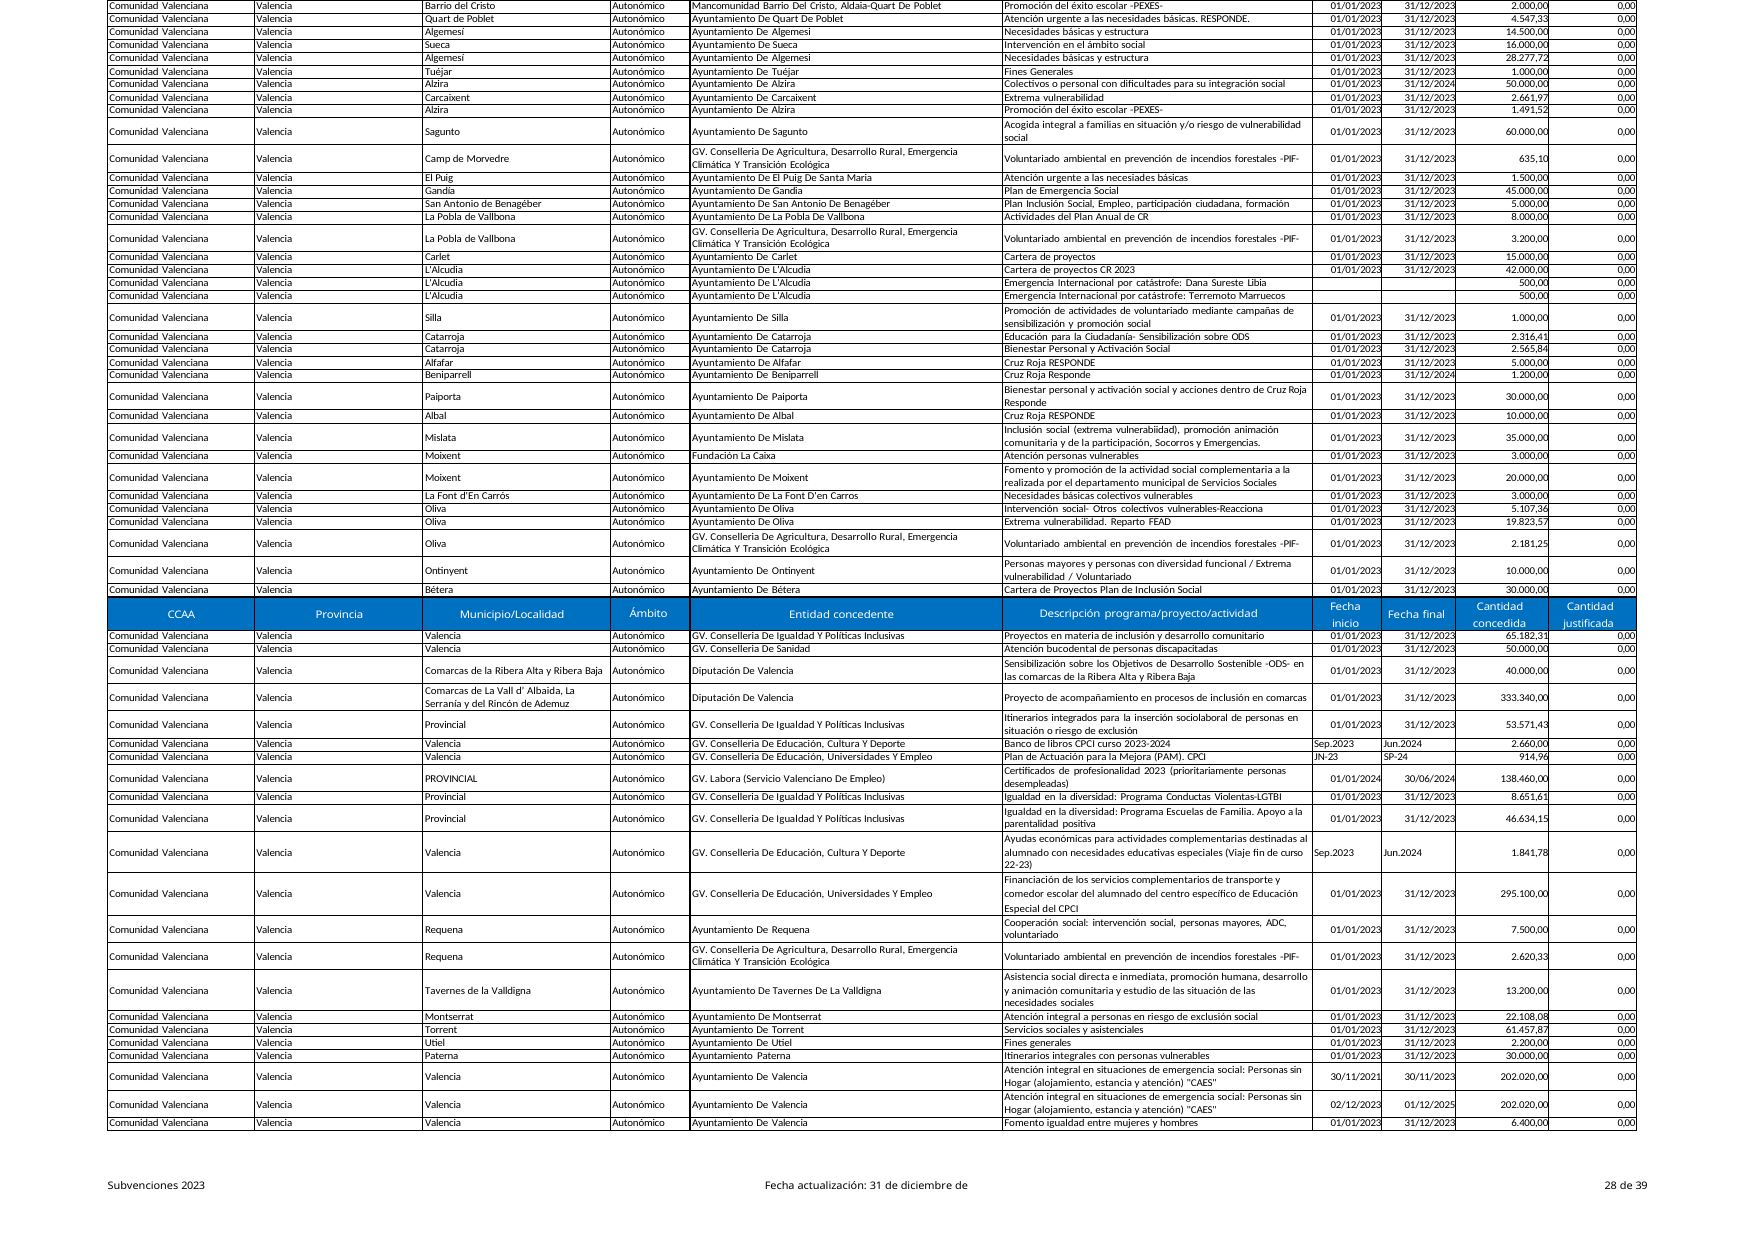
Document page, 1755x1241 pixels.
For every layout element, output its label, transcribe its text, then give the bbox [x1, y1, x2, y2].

table_cell Oliva [423, 530, 610, 556]
table_cell Colectivos o personal con dificultades para su integración social [1003, 79, 1312, 91]
table_cell 914,96 [1456, 752, 1548, 763]
table_cell Valencia [423, 644, 610, 656]
table_cell 31/12/2023 [1382, 1011, 1455, 1023]
table_cell Ayuntamiento De Carcaixent [691, 92, 1002, 104]
table_cell Valencia [255, 832, 422, 872]
table_cell 0,00 [1549, 1024, 1636, 1036]
table_cell Valencia [255, 105, 422, 117]
table_cell 31/12/2023 [1382, 873, 1455, 915]
table_cell Autonómico [611, 304, 689, 330]
table_cell Autonómico [611, 291, 689, 303]
table_cell Valencia [255, 370, 422, 382]
table_cell Comarcas de La Vall d’ Albaida, La Serranía y del Rincón de Ademuz [423, 684, 610, 710]
table_cell Financiación de los servicios complementarios de transporte y comedor escolar del alumnado del centro específico de Educación Especial del CPCI [1003, 873, 1312, 915]
table_cell Mislata [423, 424, 610, 449]
table_cell Intervención social- Otros colectivos vulnerables-Reacciona [1003, 504, 1312, 516]
table_cell Ayuntamiento De Albal [691, 410, 1002, 422]
table_cell Comunidad Valenciana [108, 145, 254, 172]
table_cell Fines Generales [1003, 66, 1312, 78]
table_cell 0,00 [1549, 970, 1636, 1010]
table_cell 2.000,00 [1456, 1, 1548, 13]
table_cell Comunidad Valenciana [108, 424, 254, 449]
table_cell 01/01/2023 [1313, 225, 1381, 251]
table_cell Ayuntamiento De Utiel [691, 1037, 1002, 1049]
table_cell Camp de Morvedre [423, 145, 610, 172]
table_cell GV. Conselleria De Agricultura, Desarrollo Rural, Emergencia Climática Y Transición Ecológica [691, 943, 1002, 969]
table_cell Autonómico [611, 517, 689, 529]
table_cell GV. Conselleria De Educación, Cultura Y Deporte [691, 739, 1002, 751]
table_cell Autonómico [611, 424, 689, 449]
table_cell Valencia [255, 265, 422, 277]
table_cell 0,00 [1549, 1063, 1636, 1089]
table_cell Jun.2024 [1382, 739, 1455, 751]
table_cell 19.823,57 [1456, 517, 1548, 529]
table_cell 31/12/2023 [1382, 464, 1455, 490]
table_cell 01/01/2023 [1313, 711, 1381, 737]
table_cell 01/01/2023 [1313, 1024, 1381, 1036]
table_cell 31/12/2023 [1382, 212, 1455, 224]
table_cell Valencia [423, 832, 610, 872]
table_cell 10.000,00 [1456, 410, 1548, 422]
table_cell 01/01/2023 [1313, 186, 1381, 198]
table_cell 2.316,41 [1456, 331, 1548, 343]
table_cell Cruz Roja RESPONDE [1003, 410, 1312, 422]
table_cell 0,00 [1549, 792, 1636, 804]
table_cell Ayuntamiento De Algemesi [691, 53, 1002, 65]
table_cell 50.000,00 [1456, 79, 1548, 91]
table_cell L'Alcudia [423, 265, 610, 277]
table_header Provincia [255, 598, 422, 630]
table_cell 0,00 [1549, 584, 1636, 596]
table_cell Requena [423, 943, 610, 969]
table_cell La Pobla de Vallbona [423, 225, 610, 251]
table_cell Comunidad Valenciana [108, 173, 254, 184]
table_cell 31/12/2023 [1382, 331, 1455, 343]
table_cell 0,00 [1549, 92, 1636, 104]
table_cell Valencia [255, 278, 422, 290]
table_cell 42.000,00 [1456, 265, 1548, 277]
table_cell Autonómico [611, 491, 689, 503]
table_cell Comunidad Valenciana [108, 1, 254, 13]
table_cell Comunidad Valenciana [108, 1063, 254, 1089]
table_cell Autonómico [611, 278, 689, 290]
table_header Cantidad justificada [1549, 598, 1636, 630]
table_cell Autonómico [611, 1, 689, 13]
table_cell 0,00 [1549, 383, 1636, 409]
table_cell 10.000,00 [1456, 557, 1548, 583]
table_cell Ayuntamiento De El Puig De Santa Maria [691, 173, 1002, 184]
table_cell Valencia [423, 752, 610, 763]
table_cell 0,00 [1549, 1011, 1636, 1023]
table_cell 30/11/2023 [1382, 1063, 1455, 1089]
table_cell 138.460,00 [1456, 765, 1548, 791]
table_cell Comunidad Valenciana [108, 278, 254, 290]
table_cell Autonómico [611, 752, 689, 763]
table_cell 0,00 [1549, 304, 1636, 330]
table_cell 31/12/2023 [1382, 1, 1455, 13]
table_cell Itinerarios integrados para la inserción sociolaboral de personas en situación o riesgo de exclusión [1003, 711, 1312, 737]
table_cell Comunidad Valenciana [108, 517, 254, 529]
table_cell [1313, 278, 1381, 290]
table_cell 31/12/2023 [1382, 504, 1455, 516]
table_cell Autonómico [611, 464, 689, 490]
table_cell 0,00 [1549, 66, 1636, 78]
table_cell Valencia [255, 225, 422, 251]
table_cell Ayuntamiento De San Antonio De Benagéber [691, 199, 1002, 211]
table_cell Gandía [423, 186, 610, 198]
table_cell Ayuntamiento De Catarroja [691, 331, 1002, 343]
table_cell Valencia [255, 1063, 422, 1089]
table_cell 31/12/2023 [1382, 557, 1455, 583]
table_cell 0,00 [1549, 752, 1636, 763]
table_cell Valencia [255, 873, 422, 915]
table_cell Autonómico [611, 225, 689, 251]
table_cell Atención integral en situaciones de emergencia social: Personas sin Hogar (alojamiento, estancia y atención) "CAES" [1003, 1091, 1312, 1117]
table_cell 0,00 [1549, 186, 1636, 198]
table_cell 01/01/2023 [1313, 657, 1381, 683]
table_cell Necesidades básicas y estructura [1003, 27, 1312, 39]
table_cell Valencia [255, 584, 422, 596]
table_cell 0,00 [1549, 530, 1636, 556]
table_cell 0,00 [1549, 504, 1636, 516]
table_cell 01/01/2023 [1313, 331, 1381, 343]
table_cell 01/01/2023 [1313, 66, 1381, 78]
table_cell San Antonio de Benagéber [423, 199, 610, 211]
table_cell Atención bucodental de personas discapacitadas [1003, 644, 1312, 656]
table_cell Valencia [255, 92, 422, 104]
table_cell GV. Conselleria De Agricultura, Desarrollo Rural, Emergencia Climática Y Transición Ecológica [691, 145, 1002, 172]
table_cell 01/01/2023 [1313, 970, 1381, 1010]
table_cell 16.000,00 [1456, 40, 1548, 52]
table_cell Comunidad Valenciana [108, 265, 254, 277]
table_cell Ayuntamiento De Tuéjar [691, 66, 1002, 78]
table_cell 0,00 [1549, 464, 1636, 490]
table_cell Valencia [423, 1118, 610, 1130]
table_cell 01/01/2023 [1313, 1037, 1381, 1049]
table_cell 31/12/2023 [1382, 424, 1455, 449]
table_cell Valencia [255, 916, 422, 942]
table_cell Valencia [255, 304, 422, 330]
table_cell Valencia [255, 557, 422, 583]
table_cell Ayuntamiento De Alzira [691, 79, 1002, 91]
table_cell Utiel [423, 1037, 610, 1049]
table_cell Sueca [423, 40, 610, 52]
table_cell 0,00 [1549, 424, 1636, 449]
table_cell Valencia [423, 631, 610, 643]
table_cell 31/12/2023 [1382, 66, 1455, 78]
table_cell Ayuntamiento De Tavernes De La Valldigna [691, 970, 1002, 1010]
table_cell Valencia [255, 517, 422, 529]
table_cell Autonómico [611, 684, 689, 710]
table_cell 4.547,33 [1456, 14, 1548, 26]
table_cell Autonómico [611, 657, 689, 683]
table_cell 31/12/2023 [1382, 105, 1455, 117]
table_cell Autonómico [611, 451, 689, 463]
table_cell 0,00 [1549, 1, 1636, 13]
table_cell Comunidad Valenciana [108, 252, 254, 264]
table_cell GV. Conselleria De Igualdad Y Políticas Inclusivas [691, 711, 1002, 737]
table_cell 01/01/2023 [1313, 517, 1381, 529]
table_cell 31/12/2023 [1382, 145, 1455, 172]
table_cell 0,00 [1549, 873, 1636, 915]
table_cell GV. Conselleria De Igualdad Y Políticas Inclusivas [691, 631, 1002, 643]
table_cell Diputación De Valencia [691, 684, 1002, 710]
table_cell 0,00 [1549, 832, 1636, 872]
table_cell Autonómico [611, 105, 689, 117]
table_cell Autonómico [611, 1050, 689, 1062]
table_cell 31/12/2023 [1382, 410, 1455, 422]
table_cell 01/12/2025 [1382, 1091, 1455, 1117]
table_cell Ayuntamiento De Moixent [691, 464, 1002, 490]
table_cell Moixent [423, 451, 610, 463]
table_cell 0,00 [1549, 370, 1636, 382]
table_cell 2.620,33 [1456, 943, 1548, 969]
table_cell 0,00 [1549, 79, 1636, 91]
table_cell Valencia [255, 451, 422, 463]
table_cell 31/12/2023 [1382, 27, 1455, 39]
table_cell Valencia [255, 357, 422, 369]
table_cell Valencia [255, 212, 422, 224]
table_cell Oliva [423, 504, 610, 516]
table_cell 202.020,00 [1456, 1063, 1548, 1089]
table_cell Fomento igualdad entre mujeres y hombres [1003, 1118, 1312, 1130]
table_cell Autonómico [611, 145, 689, 172]
table_cell Fomento y promoción de la actividad social complementaria a la realizada por el departamento municipal de Servicios Sociales [1003, 464, 1312, 490]
table_cell 01/01/2023 [1313, 27, 1381, 39]
table_cell Autonómico [611, 530, 689, 556]
table_cell Autonómico [611, 66, 689, 78]
table_cell Alfafar [423, 357, 610, 369]
table_cell 0,00 [1549, 40, 1636, 52]
table_cell Ayudas económicas para actividades complementarias destinadas al alumnado con necesidades educativas especiales (Viaje fin de curso 22-23) [1003, 832, 1312, 872]
table_cell Comunidad Valenciana [108, 491, 254, 503]
table_cell 0,00 [1549, 118, 1636, 144]
table_cell 01/01/2023 [1313, 530, 1381, 556]
table_cell 1.200,00 [1456, 370, 1548, 382]
table_cell Atención integral a personas en riesgo de exclusión social [1003, 1011, 1312, 1023]
table_cell Voluntariado ambiental en prevención de incendios forestales -PIF- [1003, 225, 1312, 251]
table_cell Autonómico [611, 92, 689, 104]
table_cell Ayuntamiento De Carlet [691, 252, 1002, 264]
table_cell [1313, 291, 1381, 303]
table_cell Ayuntamiento De Torrent [691, 1024, 1002, 1036]
table_cell Autonómico [611, 265, 689, 277]
table_cell GV. Labora (Servicio Valenciano De Empleo) [691, 765, 1002, 791]
table_cell 30.000,00 [1456, 584, 1548, 596]
table_cell Ayuntamiento De Silla [691, 304, 1002, 330]
table_cell 31/12/2023 [1382, 1050, 1455, 1062]
table_cell PROVINCIAL [423, 765, 610, 791]
table_cell Comunidad Valenciana [108, 739, 254, 751]
table_cell Ayuntamiento Paterna [691, 1050, 1002, 1062]
table_cell 0,00 [1549, 684, 1636, 710]
table_header Cantidad concedida [1456, 598, 1548, 630]
table_cell Autonómico [611, 357, 689, 369]
table_cell 01/01/2023 [1313, 14, 1381, 26]
table_cell Valencia [255, 805, 422, 831]
table_cell Autonómico [611, 916, 689, 942]
table_cell Autonómico [611, 970, 689, 1010]
table_cell Autonómico [611, 805, 689, 831]
table_cell 01/01/2023 [1313, 1050, 1381, 1062]
table_cell 295.100,00 [1456, 873, 1548, 915]
table_cell Autonómico [611, 631, 689, 643]
table_cell Valencia [255, 765, 422, 791]
table_cell Ayuntamiento De Valencia [691, 1118, 1002, 1130]
table_cell Intervención en el ámbito social [1003, 40, 1312, 52]
table_cell Valencia [255, 199, 422, 211]
table_cell JN-23 [1313, 752, 1381, 763]
table_cell Asistencia social directa e inmediata, promoción humana, desarrollo y animación comunitaria y estudio de las situación de las necesidades sociales [1003, 970, 1312, 1010]
table_cell Valencia [255, 331, 422, 343]
table_cell 30.000,00 [1456, 383, 1548, 409]
table_cell 01/01/2023 [1313, 410, 1381, 422]
table_cell Comunidad Valenciana [108, 684, 254, 710]
table_cell Extrema vulnerabilidad. Reparto FEAD [1003, 517, 1312, 529]
table_cell Comunidad Valenciana [108, 631, 254, 643]
table_cell Autonómico [611, 1024, 689, 1036]
table_cell Valencia [255, 491, 422, 503]
table_cell Valencia [255, 1050, 422, 1062]
table_cell Ayuntamiento De Valencia [691, 1091, 1002, 1117]
table_cell Comunidad Valenciana [108, 66, 254, 78]
table_cell Comunidad Valenciana [108, 225, 254, 251]
table_cell Autonómico [611, 792, 689, 804]
table_cell Comunidad Valenciana [108, 557, 254, 583]
table_cell 0,00 [1549, 765, 1636, 791]
table_cell Comunidad Valenciana [108, 657, 254, 683]
table_cell 01/01/2023 [1313, 344, 1381, 356]
table_cell Comunidad Valenciana [108, 805, 254, 831]
table_cell 31/12/2023 [1382, 92, 1455, 104]
table_cell 31/12/2023 [1382, 684, 1455, 710]
table_cell Autonómico [611, 212, 689, 224]
table_cell Autonómico [611, 186, 689, 198]
table_cell 22.108,08 [1456, 1011, 1548, 1023]
table_cell 31/12/2023 [1382, 631, 1455, 643]
table_cell Provincial [423, 792, 610, 804]
table_cell 0,00 [1549, 1118, 1636, 1130]
table_cell 01/01/2023 [1313, 873, 1381, 915]
table_cell Valencia [255, 1091, 422, 1117]
table_cell 0,00 [1549, 291, 1636, 303]
table_cell Comunidad Valenciana [108, 1050, 254, 1062]
table_cell Comunidad Valenciana [108, 344, 254, 356]
table_cell Voluntariado ambiental en prevención de incendios forestales -PIF- [1003, 943, 1312, 969]
table_cell 13.200,00 [1456, 970, 1548, 1010]
table_cell 0,00 [1549, 53, 1636, 65]
table_cell 31/12/2023 [1382, 225, 1455, 251]
table_cell Ayuntamiento De Ontinyent [691, 557, 1002, 583]
table_header Entidad concedente [691, 598, 1002, 630]
table_cell Ayuntamiento De Beniparrell [691, 370, 1002, 382]
table_cell 5.000,00 [1456, 357, 1548, 369]
table_cell Ayuntamiento De Gandia [691, 186, 1002, 198]
table_cell 0,00 [1549, 631, 1636, 643]
table_cell 0,00 [1549, 252, 1636, 264]
table_cell 01/01/2023 [1313, 451, 1381, 463]
table_cell Comunidad Valenciana [108, 451, 254, 463]
table_cell 01/01/2023 [1313, 557, 1381, 583]
table_cell Valencia [255, 344, 422, 356]
table_cell L'Alcudia [423, 291, 610, 303]
table_cell Valencia [255, 504, 422, 516]
table_cell 01/01/2023 [1313, 491, 1381, 503]
table_cell 6.400,00 [1456, 1118, 1548, 1130]
table_cell Comunidad Valenciana [108, 765, 254, 791]
table_cell Comunidad Valenciana [108, 832, 254, 872]
table_cell Promoción del éxito escolar -PEXES- [1003, 1, 1312, 13]
table_header CCAA [108, 598, 254, 630]
table_cell Proyecto de acompañamiento en procesos de inclusión en comarcas [1003, 684, 1312, 710]
table_cell Comunidad Valenciana [108, 1024, 254, 1036]
table_cell Valencia [255, 79, 422, 91]
table_cell 01/01/2023 [1313, 304, 1381, 330]
table_cell Valencia [255, 1, 422, 13]
table_cell Autonómico [611, 739, 689, 751]
table_cell 500,00 [1456, 291, 1548, 303]
table_cell Paterna [423, 1050, 610, 1062]
table_cell Sep.2023 [1313, 832, 1381, 872]
table_cell 0,00 [1549, 331, 1636, 343]
table_cell 31/12/2023 [1382, 1118, 1455, 1130]
table_cell Algemesí [423, 53, 610, 65]
table_cell Autonómico [611, 873, 689, 915]
table_cell Autonómico [611, 173, 689, 184]
table_cell 01/01/2023 [1313, 40, 1381, 52]
table_cell Valencia [423, 873, 610, 915]
table_cell Tavernes de la Valldigna [423, 970, 610, 1010]
table_cell Educación para la Ciudadanía- Sensibilización sobre ODS [1003, 331, 1312, 343]
table_cell Cartera de Proyectos Plan de Inclusión Social [1003, 584, 1312, 596]
table_cell 31/12/2023 [1382, 344, 1455, 356]
table_cell Atención personas vulnerables [1003, 451, 1312, 463]
table_cell 01/01/2023 [1313, 79, 1381, 91]
table_cell 0,00 [1549, 1091, 1636, 1117]
table_cell Comunidad Valenciana [108, 212, 254, 224]
table_cell 0,00 [1549, 212, 1636, 224]
table_cell Ayuntamiento De Valencia [691, 1063, 1002, 1089]
table_cell Comunidad Valenciana [108, 1011, 254, 1023]
table_cell Valencia [255, 970, 422, 1010]
table_cell 31/12/2023 [1382, 265, 1455, 277]
table_cell 14.500,00 [1456, 27, 1548, 39]
table_cell Valencia [255, 53, 422, 65]
table_cell 01/01/2023 [1313, 265, 1381, 277]
table_cell 01/01/2023 [1313, 684, 1381, 710]
table_cell 500,00 [1456, 278, 1548, 290]
table_cell Montserrat [423, 1011, 610, 1023]
table_cell Torrent [423, 1024, 610, 1036]
table_cell Valencia [423, 1063, 610, 1089]
table_cell Ayuntamiento De Montserrat [691, 1011, 1002, 1023]
table_cell Valencia [255, 173, 422, 184]
table_cell 31/12/2023 [1382, 517, 1455, 529]
table_cell 31/12/2023 [1382, 792, 1455, 804]
table_cell GV. Conselleria De Agricultura, Desarrollo Rural, Emergencia Climática Y Transición Ecológica [691, 530, 1002, 556]
table_cell 31/12/2023 [1382, 357, 1455, 369]
table_cell Cartera de proyectos [1003, 252, 1312, 264]
table_cell [1382, 278, 1455, 290]
table_cell Valencia [255, 424, 422, 449]
table_cell Catarroja [423, 331, 610, 343]
table_cell Valencia [255, 66, 422, 78]
table_cell 01/01/2023 [1313, 792, 1381, 804]
table_cell 60.000,00 [1456, 118, 1548, 144]
table_cell 01/01/2023 [1313, 916, 1381, 942]
table_cell 0,00 [1549, 278, 1636, 290]
table_cell Autonómico [611, 331, 689, 343]
table_cell Autonómico [611, 40, 689, 52]
table_cell Comunidad Valenciana [108, 752, 254, 763]
table_cell Ayuntamiento De L’Alcudia [691, 265, 1002, 277]
table_cell Comunidad Valenciana [108, 1091, 254, 1117]
table_cell Valencia [255, 739, 422, 751]
table_cell 1.000,00 [1456, 304, 1548, 330]
table_cell 01/01/2023 [1313, 584, 1381, 596]
table_cell Emergencia Internacional por catástrofe: Terremoto Marruecos [1003, 291, 1312, 303]
table_cell Valencia [255, 291, 422, 303]
table_cell Comunidad Valenciana [108, 304, 254, 330]
table_cell 0,00 [1549, 657, 1636, 683]
table_cell Cruz Roja RESPONDE [1003, 357, 1312, 369]
table_cell Valencia [255, 40, 422, 52]
table_cell 31/12/2023 [1382, 805, 1455, 831]
table_cell Comunidad Valenciana [108, 530, 254, 556]
table_cell 3.000,00 [1456, 491, 1548, 503]
table_cell 31/12/2023 [1382, 711, 1455, 737]
table_cell 31/12/2023 [1382, 173, 1455, 184]
table_cell 65.182,31 [1456, 631, 1548, 643]
table_cell Autonómico [611, 1118, 689, 1130]
table_cell 31/12/2023 [1382, 118, 1455, 144]
table_cell Personas mayores y personas con diversidad funcional / Extrema vulnerabilidad / Voluntariado [1003, 557, 1312, 583]
table_cell GV. Conselleria De Educación, Universidades Y Empleo [691, 873, 1002, 915]
table_cell Algemesí [423, 27, 610, 39]
table_cell Autonómico [611, 1037, 689, 1049]
table_cell 1.491,52 [1456, 105, 1548, 117]
table_cell GV. Conselleria De Sanidad [691, 644, 1002, 656]
table_cell Itinerarios integrales con personas vulnerables [1003, 1050, 1312, 1062]
table_cell 31/12/2024 [1382, 79, 1455, 91]
table_cell 8.000,00 [1456, 212, 1548, 224]
table_cell 0,00 [1549, 344, 1636, 356]
table_cell Valencia [255, 464, 422, 490]
table_cell Autonómico [611, 832, 689, 872]
table_cell Comunidad Valenciana [108, 1118, 254, 1130]
table_cell 31/12/2023 [1382, 53, 1455, 65]
table_cell Sep.2023 [1313, 739, 1381, 751]
table_cell 2.181,25 [1456, 530, 1548, 556]
table_cell 01/01/2023 [1313, 644, 1381, 656]
table_header Ámbito [611, 598, 689, 630]
table_cell Comunidad Valenciana [108, 105, 254, 117]
table_cell Actividades del Plan Anual de CR [1003, 212, 1312, 224]
table_cell 01/01/2023 [1313, 53, 1381, 65]
table_cell Autonómico [611, 557, 689, 583]
table_cell 01/01/2023 [1313, 1118, 1381, 1130]
table_cell 31/12/2023 [1382, 252, 1455, 264]
table_cell Silla [423, 304, 610, 330]
table_cell 0,00 [1549, 14, 1636, 26]
table_header Descripción programa/proyecto/actividad [1003, 598, 1312, 630]
table_cell Banco de libros CPCI curso 2023-2024 [1003, 739, 1312, 751]
table_cell Atención urgente a las necesiades básicas [1003, 173, 1312, 184]
table_cell Voluntariado ambiental en prevención de incendios forestales -PIF- [1003, 145, 1312, 172]
table_cell 01/01/2023 [1313, 370, 1381, 382]
table_cell Emergencia Internacional por catástrofe: Dana Sureste Libia [1003, 278, 1312, 290]
table_cell Comunidad Valenciana [108, 970, 254, 1010]
table_cell Ayuntamiento De Oliva [691, 504, 1002, 516]
table_cell Autonómico [611, 370, 689, 382]
table_cell Autonómico [611, 252, 689, 264]
table_cell Plan Inclusión Social, Empleo, participación ciudadana, formación [1003, 199, 1312, 211]
table_cell Ontinyent [423, 557, 610, 583]
table_cell 1.500,00 [1456, 173, 1548, 184]
table_cell Comunidad Valenciana [108, 792, 254, 804]
table_cell Ayuntamiento De Sueca [691, 40, 1002, 52]
table_cell Proyectos en materia de inclusión y desarrollo comunitario [1003, 631, 1312, 643]
table_cell Valencia [255, 752, 422, 763]
table_cell Comunidad Valenciana [108, 186, 254, 198]
table_cell 01/01/2023 [1313, 1011, 1381, 1023]
table_cell 31/12/2023 [1382, 186, 1455, 198]
table_cell Cruz Roja Responde [1003, 370, 1312, 382]
table_cell 31/12/2023 [1382, 40, 1455, 52]
table_cell Quart de Poblet [423, 14, 610, 26]
table_cell 0,00 [1549, 105, 1636, 117]
table_cell Comunidad Valenciana [108, 331, 254, 343]
table_cell 31/12/2023 [1382, 383, 1455, 409]
table_cell 01/01/2023 [1313, 105, 1381, 117]
table_cell 31/12/2023 [1382, 1037, 1455, 1049]
table_cell Valencia [255, 530, 422, 556]
table_cell Voluntariado ambiental en prevención de incendios forestales -PIF- [1003, 530, 1312, 556]
table_cell Atención integral en situaciones de emergencia social: Personas sin Hogar (alojamiento, estancia y atención) "CAES" [1003, 1063, 1312, 1089]
table_cell 0,00 [1549, 805, 1636, 831]
table_cell 01/01/2023 [1313, 92, 1381, 104]
table_cell Beniparrell [423, 370, 610, 382]
table_cell 01/01/2023 [1313, 357, 1381, 369]
table_cell Valencia [255, 252, 422, 264]
table_cell [1382, 291, 1455, 303]
table_cell Comunidad Valenciana [108, 504, 254, 516]
table_cell Valencia [255, 792, 422, 804]
table_cell Barrio del Cristo [423, 1, 610, 13]
table_cell Comunidad Valenciana [108, 383, 254, 409]
table_cell 1.841,78 [1456, 832, 1548, 872]
table_cell 0,00 [1549, 27, 1636, 39]
table_cell Catarroja [423, 344, 610, 356]
table_cell Autonómico [611, 584, 689, 596]
table_cell 31/12/2023 [1382, 970, 1455, 1010]
table_cell Comunidad Valenciana [108, 644, 254, 656]
table_cell 35.000,00 [1456, 424, 1548, 449]
table_header Fecha inicio [1313, 598, 1381, 630]
table_cell Ayuntamiento De Requena [691, 916, 1002, 942]
table_cell 2.200,00 [1456, 1037, 1548, 1049]
table_cell Plan de Actuación para la Mejora (PAM). CPCI [1003, 752, 1312, 763]
table_cell Autonómico [611, 344, 689, 356]
table_cell Ayuntamiento De Catarroja [691, 344, 1002, 356]
table_cell 30.000,00 [1456, 1050, 1548, 1062]
table_cell 30/06/2024 [1382, 765, 1455, 791]
table_cell 31/12/2023 [1382, 1024, 1455, 1036]
table_cell Autonómico [611, 1063, 689, 1089]
table_cell 31/12/2023 [1382, 304, 1455, 330]
table_header Fecha final [1382, 598, 1455, 630]
table_cell Valencia [255, 27, 422, 39]
table_cell Atención urgente a las necesidades básicas. RESPONDE. [1003, 14, 1312, 26]
table_cell Valencia [255, 1011, 422, 1023]
table_cell 0,00 [1549, 265, 1636, 277]
table_cell Ayuntamiento De Mislata [691, 424, 1002, 449]
table_cell 01/01/2023 [1313, 943, 1381, 969]
table_cell Necesidades básicas colectivos vulnerables [1003, 491, 1312, 503]
table_cell Autonómico [611, 1011, 689, 1023]
table_cell 01/01/2023 [1313, 252, 1381, 264]
table_cell Comunidad Valenciana [108, 291, 254, 303]
table_cell 0,00 [1549, 145, 1636, 172]
table_cell 61.457,87 [1456, 1024, 1548, 1036]
table_cell Cooperación social: intervención social, personas mayores, ADC, voluntariado [1003, 916, 1312, 942]
table_cell 1.000,00 [1456, 66, 1548, 78]
table_cell Valencia [423, 1091, 610, 1117]
table_cell Acogida integral a familias en situación y/o riesgo de vulnerabilidad social [1003, 118, 1312, 144]
table_cell Provincial [423, 711, 610, 737]
table_cell 0,00 [1549, 173, 1636, 184]
table_cell Valencia [255, 631, 422, 643]
table_cell Autonómico [611, 1091, 689, 1117]
table_cell Oliva [423, 517, 610, 529]
table_cell 40.000,00 [1456, 657, 1548, 683]
table_cell Comunidad Valenciana [108, 27, 254, 39]
table_cell 01/01/2023 [1313, 199, 1381, 211]
table_cell Comunidad Valenciana [108, 92, 254, 104]
table_cell Valencia [255, 684, 422, 710]
table_cell Valencia [423, 739, 610, 751]
table_cell 31/12/2023 [1382, 530, 1455, 556]
table_cell 01/01/2023 [1313, 504, 1381, 516]
table_cell 53.571,43 [1456, 711, 1548, 737]
table_cell Valencia [255, 943, 422, 969]
table_cell Autonómico [611, 53, 689, 65]
table_cell Comarcas de la Ribera Alta y Ribera Baja [423, 657, 610, 683]
table_cell Comunidad Valenciana [108, 79, 254, 91]
table_cell Bienestar personal y activación social y acciones dentro de Cruz Roja Responde [1003, 383, 1312, 409]
table_cell 01/01/2023 [1313, 383, 1381, 409]
table_cell Igualdad en la diversidad: Programa Escuelas de Familia. Apoyo a la parentalidad positiva [1003, 805, 1312, 831]
table_cell 2.661,97 [1456, 92, 1548, 104]
table_cell Comunidad Valenciana [108, 916, 254, 942]
table_cell 0,00 [1549, 557, 1636, 583]
table_cell 3.200,00 [1456, 225, 1548, 251]
table_cell Ayuntamiento De Alfafar [691, 357, 1002, 369]
table_cell 01/01/2023 [1313, 631, 1381, 643]
table_cell 0,00 [1549, 1037, 1636, 1049]
table_cell 31/12/2023 [1382, 584, 1455, 596]
table_cell Autonómico [611, 644, 689, 656]
table_cell 0,00 [1549, 357, 1636, 369]
table_cell Fines generales [1003, 1037, 1312, 1049]
table_cell Comunidad Valenciana [108, 1037, 254, 1049]
table_cell Autonómico [611, 199, 689, 211]
table_cell 0,00 [1549, 1050, 1636, 1062]
table_cell Comunidad Valenciana [108, 118, 254, 144]
table_cell La Pobla de Vallbona [423, 212, 610, 224]
table_cell Autonómico [611, 79, 689, 91]
table_cell Inclusión social (extrema vulnerabiidad), promoción animación comunitaria y de la participación, Socorros y Emergencias. [1003, 424, 1312, 449]
table_cell GV. Conselleria De Agricultura, Desarrollo Rural, Emergencia Climática Y Transición Ecológica [691, 225, 1002, 251]
table_cell Igualdad en la diversidad: Programa Conductas Violentas-LGTBI [1003, 792, 1312, 804]
table_cell 01/01/2023 [1313, 145, 1381, 172]
table_cell Autonómico [611, 118, 689, 144]
table_cell 01/01/2023 [1313, 212, 1381, 224]
table_cell 20.000,00 [1456, 464, 1548, 490]
table_cell 2.565,84 [1456, 344, 1548, 356]
table_cell Comunidad Valenciana [108, 370, 254, 382]
table_cell Autonómico [611, 410, 689, 422]
table_cell Ayuntamiento De Bétera [691, 584, 1002, 596]
table_cell Valencia [255, 383, 422, 409]
table_cell 46.634,15 [1456, 805, 1548, 831]
table_cell Valencia [255, 1037, 422, 1049]
table_cell L'Alcudia [423, 278, 610, 290]
table_cell 01/01/2023 [1313, 1, 1381, 13]
table_cell GV. Conselleria De Igualdad Y Políticas Inclusivas [691, 805, 1002, 831]
table_cell Comunidad Valenciana [108, 873, 254, 915]
table_cell 01/01/2023 [1313, 173, 1381, 184]
table_cell 0,00 [1549, 410, 1636, 422]
table_cell Mancomunidad Barrio Del Cristo, Aldaia-Quart De Poblet [691, 1, 1002, 13]
table_cell Valencia [255, 1024, 422, 1036]
table_cell 31/12/2024 [1382, 370, 1455, 382]
table_cell Comunidad Valenciana [108, 464, 254, 490]
table_cell 31/12/2023 [1382, 916, 1455, 942]
table_cell Autonómico [611, 711, 689, 737]
table_cell 333.340,00 [1456, 684, 1548, 710]
table_cell 31/12/2023 [1382, 199, 1455, 211]
table_cell 01/01/2024 [1313, 765, 1381, 791]
table_cell Comunidad Valenciana [108, 711, 254, 737]
table_cell 0,00 [1549, 225, 1636, 251]
table_cell Valencia [255, 657, 422, 683]
table_cell Comunidad Valenciana [108, 40, 254, 52]
table_cell 01/01/2023 [1313, 118, 1381, 144]
table_cell Provincial [423, 805, 610, 831]
table_cell Autonómico [611, 765, 689, 791]
table_cell Servicios sociales y asistenciales [1003, 1024, 1312, 1036]
table_cell 0,00 [1549, 916, 1636, 942]
table_cell Alzira [423, 105, 610, 117]
table_cell Autonómico [611, 504, 689, 516]
table_cell 0,00 [1549, 943, 1636, 969]
table_cell GV. Conselleria De Igualdad Y Políticas Inclusivas [691, 792, 1002, 804]
table_cell Carcaixent [423, 92, 610, 104]
table_cell 5.107,36 [1456, 504, 1548, 516]
table_cell Valencia [255, 14, 422, 26]
table_cell 2.660,00 [1456, 739, 1548, 751]
table_cell Ayuntamiento De Algemesi [691, 27, 1002, 39]
table_cell Certificados de profesionalidad 2023 (prioritariamente personas desempleadas) [1003, 765, 1312, 791]
table_cell Autonómico [611, 383, 689, 409]
table_cell Paiporta [423, 383, 610, 409]
table_cell 8.651,61 [1456, 792, 1548, 804]
table_cell Tuéjar [423, 66, 610, 78]
table_cell Valencia [255, 644, 422, 656]
table_cell 3.000,00 [1456, 451, 1548, 463]
table_cell GV. Conselleria De Educación, Universidades Y Empleo [691, 752, 1002, 763]
table_cell Comunidad Valenciana [108, 584, 254, 596]
table_cell 15.000,00 [1456, 252, 1548, 264]
table_cell Ayuntamiento De Paiporta [691, 383, 1002, 409]
table_cell Ayuntamiento De L’Alcudia [691, 291, 1002, 303]
table_cell 50.000,00 [1456, 644, 1548, 656]
table_cell Sagunto [423, 118, 610, 144]
table_cell 01/01/2023 [1313, 805, 1381, 831]
table_cell Comunidad Valenciana [108, 53, 254, 65]
table_cell Autonómico [611, 943, 689, 969]
table_cell Requena [423, 916, 610, 942]
table_cell 0,00 [1549, 199, 1636, 211]
table_cell Valencia [255, 1118, 422, 1130]
table_cell 45.000,00 [1456, 186, 1548, 198]
table_cell 31/12/2023 [1382, 491, 1455, 503]
table_cell Promoción de actividades de voluntariado mediante campañas de sensibilización y promoción social [1003, 304, 1312, 330]
table_cell 31/12/2023 [1382, 657, 1455, 683]
table_cell Comunidad Valenciana [108, 14, 254, 26]
table_cell Jun.2024 [1382, 832, 1455, 872]
table_cell 7.500,00 [1456, 916, 1548, 942]
table_cell La Font d'En Carrós [423, 491, 610, 503]
table_cell Ayuntamiento De La Pobla De Vallbona [691, 212, 1002, 224]
table_cell Albal [423, 410, 610, 422]
table_cell Valencia [255, 711, 422, 737]
table_cell Valencia [255, 410, 422, 422]
table_cell 635,10 [1456, 145, 1548, 172]
table_cell 0,00 [1549, 644, 1636, 656]
table_cell 31/12/2023 [1382, 14, 1455, 26]
table_cell Carlet [423, 252, 610, 264]
table_cell Comunidad Valenciana [108, 410, 254, 422]
table_cell Valencia [255, 186, 422, 198]
table_cell 01/01/2023 [1313, 464, 1381, 490]
table_cell Valencia [255, 118, 422, 144]
table_cell 5.000,00 [1456, 199, 1548, 211]
table_cell GV. Conselleria De Educación, Cultura Y Deporte [691, 832, 1002, 872]
table_cell Bétera [423, 584, 610, 596]
table_cell 30/11/2021 [1313, 1063, 1381, 1089]
table_cell Plan de Emergencia Social [1003, 186, 1312, 198]
table_cell Autonómico [611, 27, 689, 39]
table_header Municipio/Localidad [423, 598, 610, 630]
table_cell Ayuntamiento De Sagunto [691, 118, 1002, 144]
table_cell 202.020,00 [1456, 1091, 1548, 1117]
table_cell Sensibilización sobre los Objetivos de Desarrollo Sostenible -ODS- en las comarcas de la Ribera Alta y Ribera Baja [1003, 657, 1312, 683]
table_cell Ayuntamiento De Oliva [691, 517, 1002, 529]
table_cell Comunidad Valenciana [108, 357, 254, 369]
table_cell Autonómico [611, 14, 689, 26]
table_cell SP-24 [1382, 752, 1455, 763]
table_cell 0,00 [1549, 451, 1636, 463]
table_cell Extrema vulnerabilidad [1003, 92, 1312, 104]
table_cell Moixent [423, 464, 610, 490]
table_cell Promoción del éxito escolar -PEXES- [1003, 105, 1312, 117]
table_cell Cartera de proyectos CR 2023 [1003, 265, 1312, 277]
table_cell 0,00 [1549, 491, 1636, 503]
table_cell 31/12/2023 [1382, 943, 1455, 969]
table_cell 0,00 [1549, 517, 1636, 529]
table_cell 0,00 [1549, 739, 1636, 751]
table_cell El Puig [423, 173, 610, 184]
table_cell Ayuntamiento De Quart De Poblet [691, 14, 1002, 26]
table_cell Ayuntamiento De La Font D'en Carros [691, 491, 1002, 503]
table_cell 02/12/2023 [1313, 1091, 1381, 1117]
table_cell Diputación De Valencia [691, 657, 1002, 683]
table_cell Comunidad Valenciana [108, 199, 254, 211]
table_cell 01/01/2023 [1313, 424, 1381, 449]
table_cell Valencia [255, 145, 422, 172]
table_cell 0,00 [1549, 711, 1636, 737]
table_cell Bienestar Personal y Activación Social [1003, 344, 1312, 356]
table_cell Comunidad Valenciana [108, 943, 254, 969]
table_cell 28.277,72 [1456, 53, 1548, 65]
table_cell Alzira [423, 79, 610, 91]
table_cell Necesidades básicas y estructura [1003, 53, 1312, 65]
table_cell Ayuntamiento De L’Alcudia [691, 278, 1002, 290]
table_cell Ayuntamiento De Alzira [691, 105, 1002, 117]
table_cell 31/12/2023 [1382, 451, 1455, 463]
table_cell 31/12/2023 [1382, 644, 1455, 656]
table_cell Fundación La Caixa [691, 451, 1002, 463]
